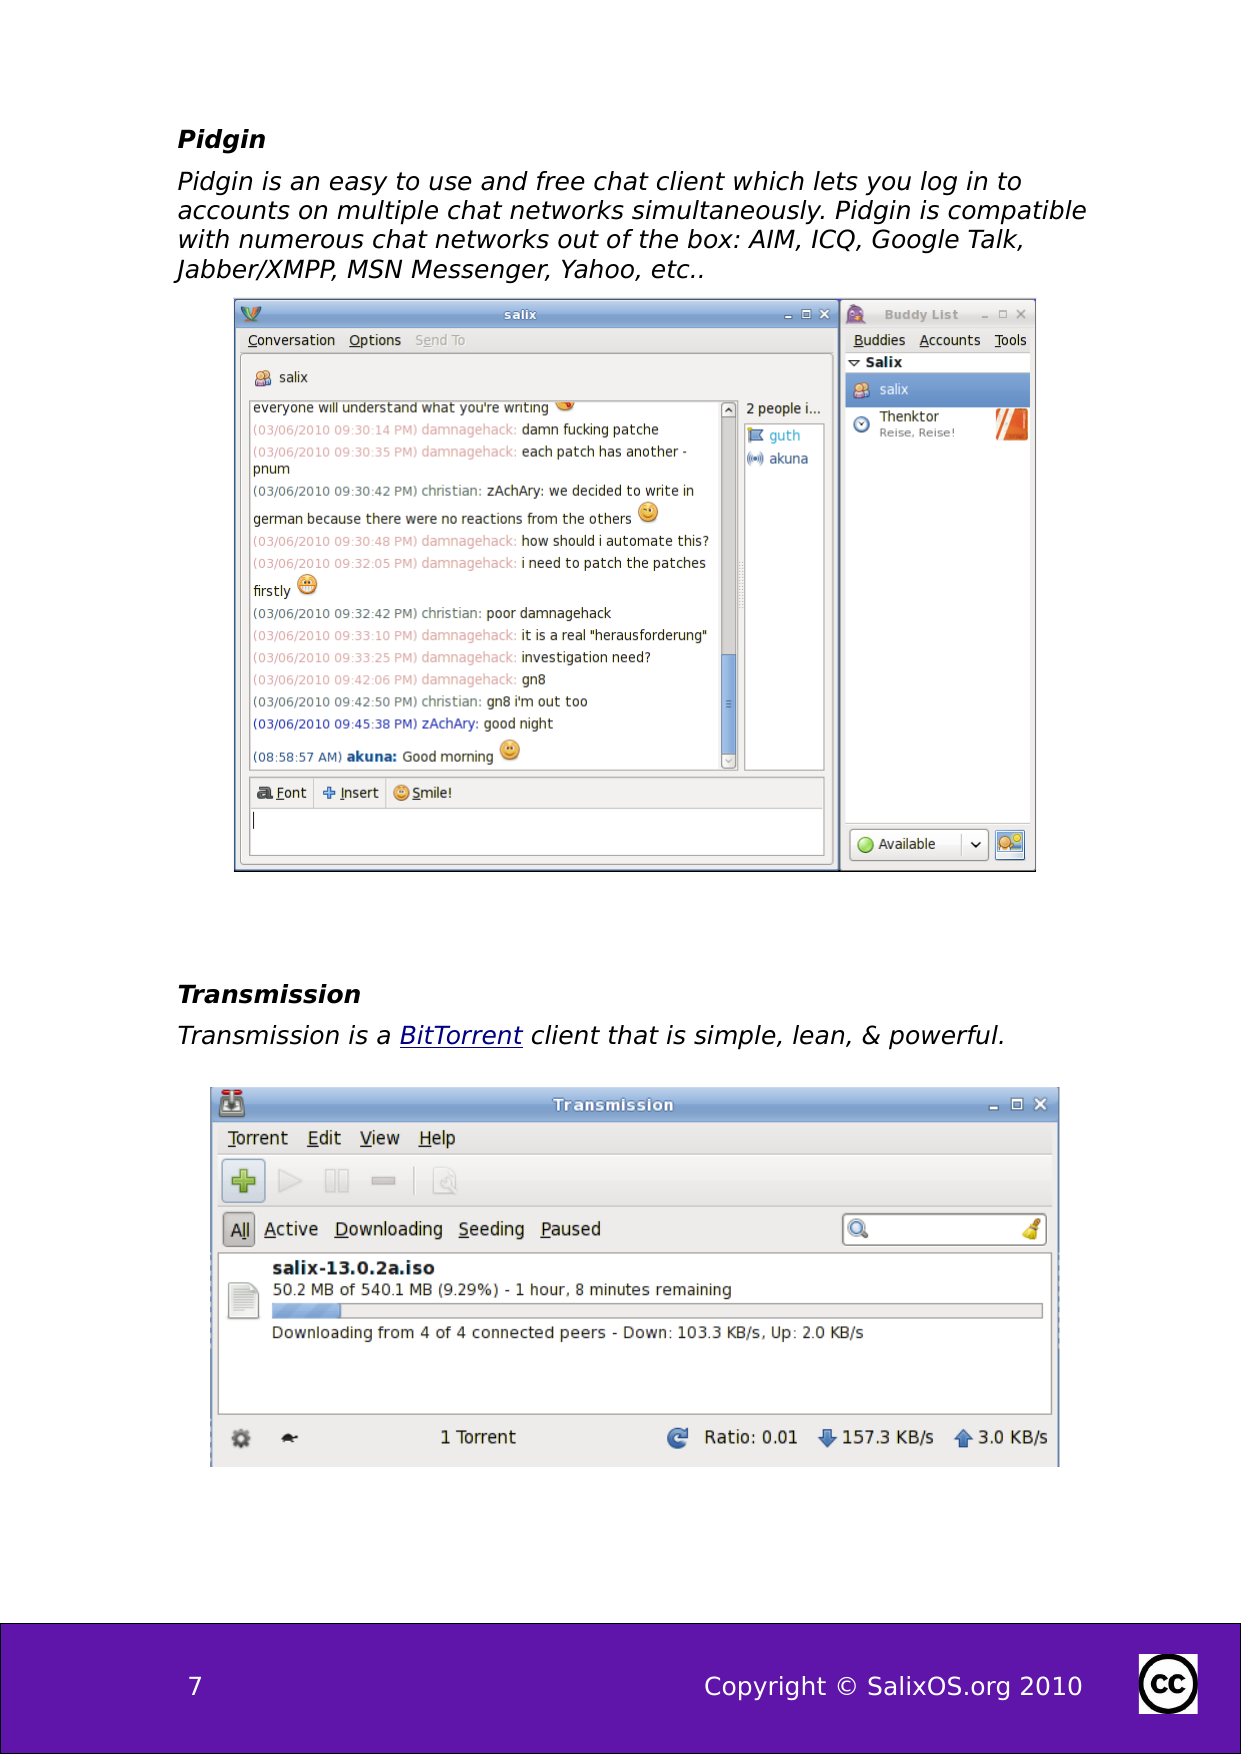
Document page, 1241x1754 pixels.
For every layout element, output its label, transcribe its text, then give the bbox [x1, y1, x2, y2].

picture [1138, 1654, 1198, 1714]
picture [210, 1087, 1060, 1467]
text Transmission is a BitTorrent client that is simple, lean, & powerful. [177, 1021, 1093, 1051]
subtitle Pidgin [177, 126, 1093, 155]
picture [233, 297, 1037, 872]
subtitle Transmission [177, 980, 1093, 1009]
text Pidgin is an easy to use and free chat client which lets you log in to accounts on multiple chat networks simultaneously. Pidgin is compatible with numerous chat networks out of the box: AIM, ICQ, Google Talk, Jabber/XMPP, MSN Messenger, Yahoo, etc.. [177, 167, 1093, 284]
